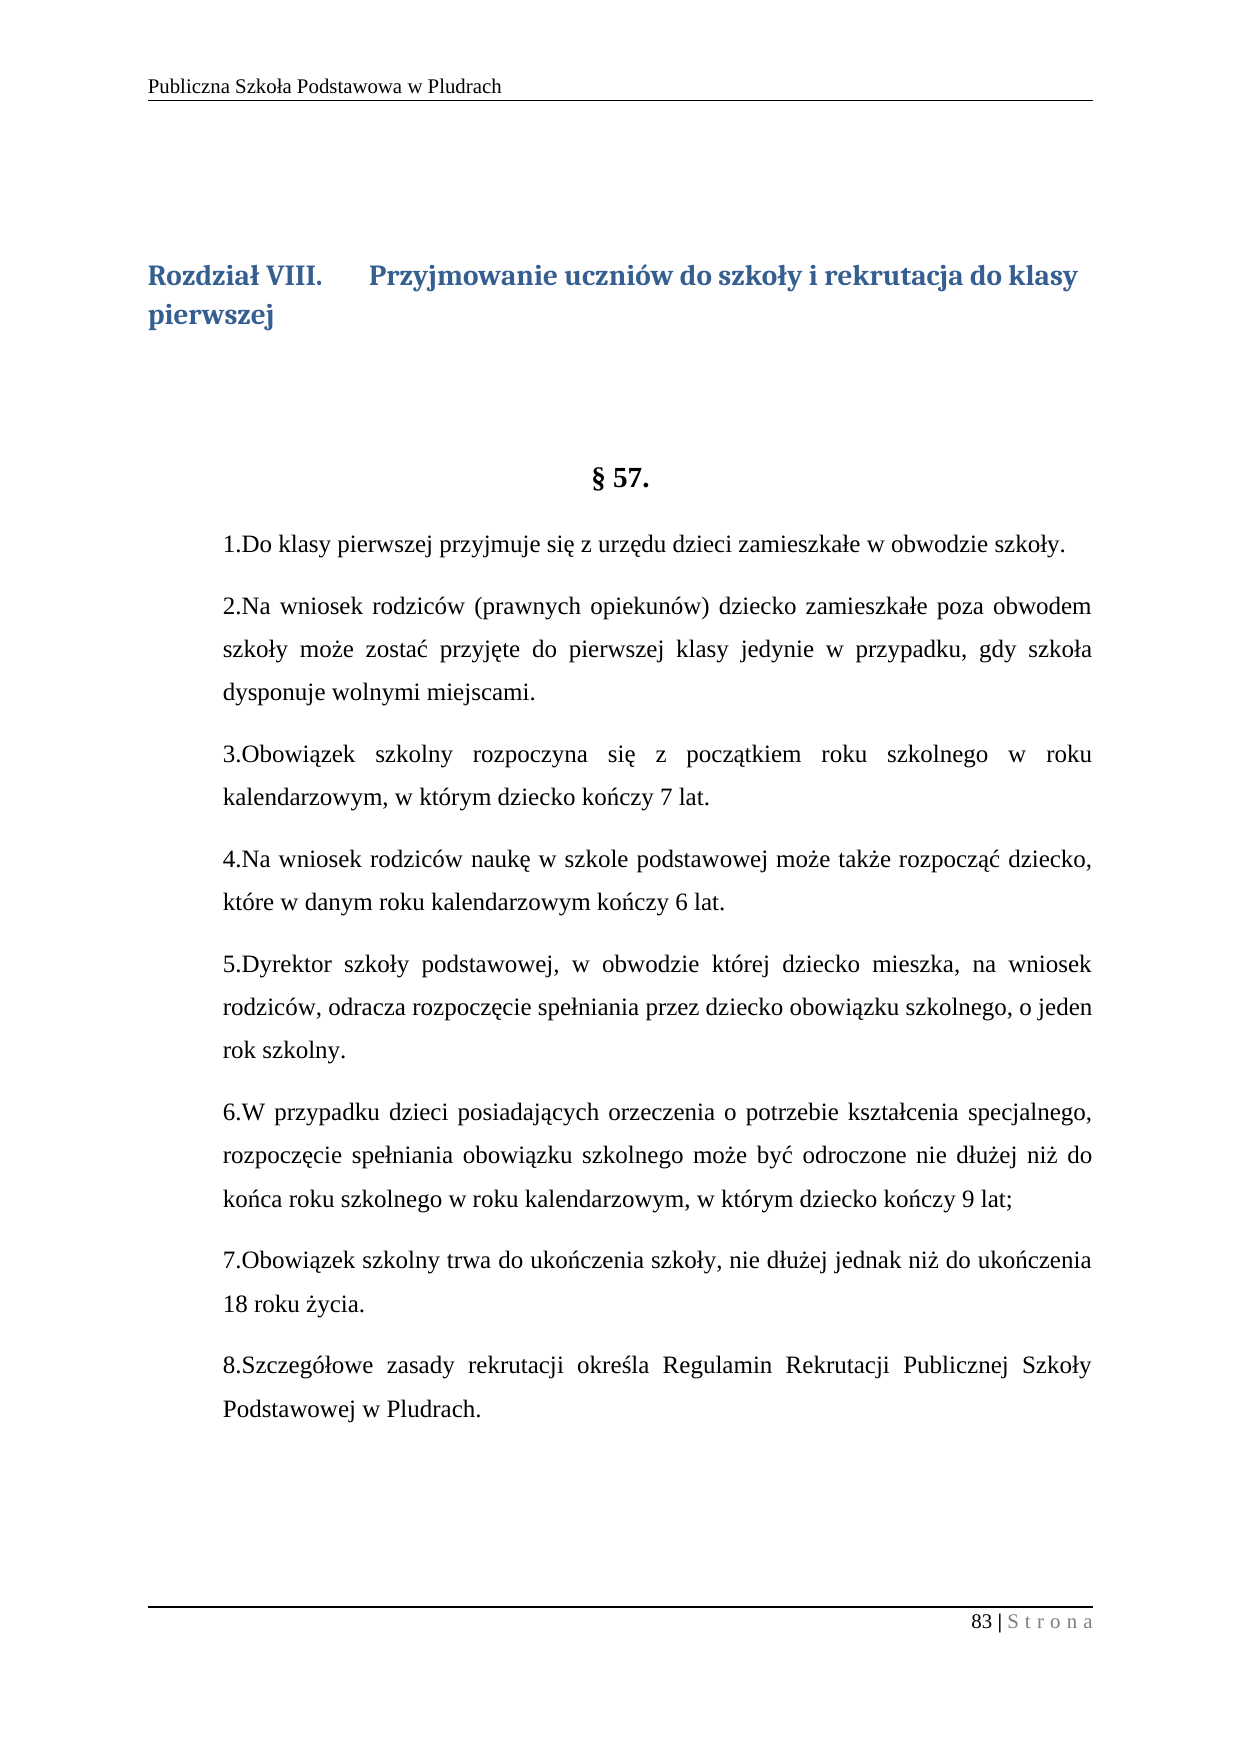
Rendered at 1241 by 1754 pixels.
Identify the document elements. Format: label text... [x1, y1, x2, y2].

list Szczegółowe zasady rekrutacji określa Regulamin Rekrutacji Publicznej Szkoły Podstawowej w Pludrach. [223, 1351, 1093, 1422]
list Do klasy pierwszej przyjmuje się z urzędu dzieci zamieszkałe w obwodzie szkoły. [223, 529, 1093, 558]
list W przypadku dzieci posiadających orzeczenia o potrzebie kształcenia specjalnego, rozpoczęcie spełniania obowiązku szkolnego może być odroczone nie dłużej niż do końca roku szkolnego w roku kalendarzowym, w którym dziecko kończy 9 lat; [223, 1097, 1093, 1212]
list Na wniosek rodziców (prawnych opiekunów) dziecko zamieszkałe poza obwodem szkoły może zostać przyjęte do pierwszej klasy jedynie w przypadku, gdy szkoła dysponuje wolnymi miejscami. [223, 591, 1093, 706]
list Obowiązek szkolny rozpoczyna się z początkiem roku szkolnego w roku kalendarzowym, w którym dziecko kończy 7 lat. [223, 739, 1093, 811]
list Na wniosek rodziców naukę w szkole podstawowej może także rozpocząć dziecko, które w danym roku kalendarzowym kończy 6 lat. [223, 844, 1093, 916]
text § 57. [148, 460, 1093, 494]
list Dyrektor szkoły podstawowej, w obwodzie której dziecko mieszka, na wniosek rodziców, odracza rozpoczęcie spełniania przez dziecko obowiązku szkolnego, o jeden rok szkolny. [223, 949, 1093, 1064]
list Obowiązek szkolny trwa do ukończenia szkoły, nie dłużej jednak niż do ukończenia 18 roku życia. [223, 1246, 1093, 1317]
subtitle Rozdział VIII. Przyjmowanie uczniów do szkoły i rekrutacja do klasy pierwszej [148, 259, 1093, 332]
